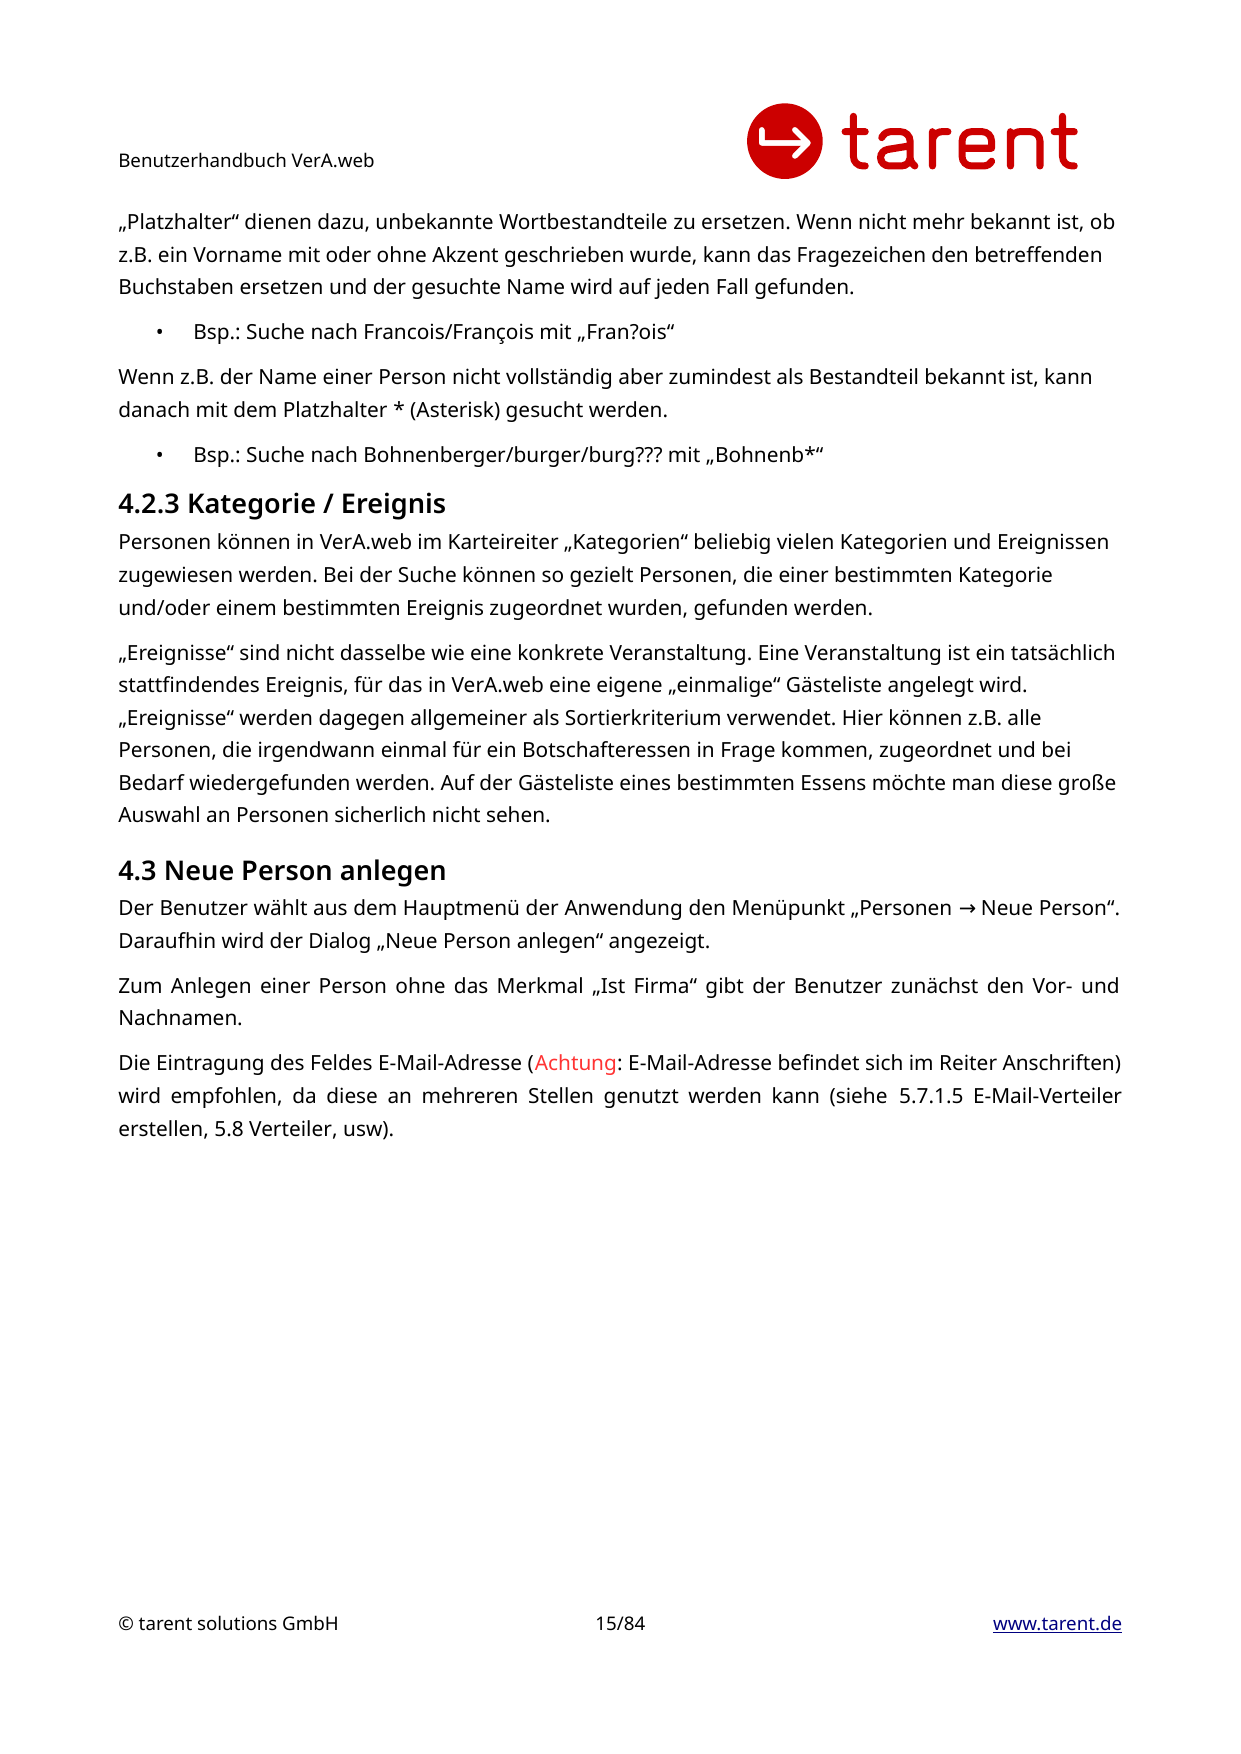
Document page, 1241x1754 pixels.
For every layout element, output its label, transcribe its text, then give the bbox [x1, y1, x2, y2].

text Der Benutzer wählt aus dem Hauptmenü der Anwendung den Menüpunkt „Personen → Neue Person“. Daraufhin wird der Dialog „Neue Person anlegen“ angezeigt. [118, 893, 1122, 954]
text „Platzhalter“ dienen dazu, unbekannte Wortbestandteile zu ersetzen. Wenn nicht mehr bekannt ist, ob z.B. ein Vorname mit oder ohne Akzent geschrieben wurde, kann das Fragezeichen den betreffenden Buchstaben ersetzen und der gesuchte Name wird auf jeden Fall gefunden. [118, 207, 1122, 301]
text Wenn z.B. der Name einer Person nicht vollständig aber zumindest als Bestandteil bekannt ist, kann danach mit dem Platzhalter * (Asterisk) gesucht werden. [118, 362, 1122, 423]
text Zum Anlegen einer Person ohne das Merkmal „Ist Firma“ gibt der Benutzer zunächst den Vor- und Nachnamen. [118, 971, 1122, 1032]
text Die Eintragung des Feldes E-Mail-Adresse (Achtung: E-Mail-Adresse befindet sich im Reiter Anschriften) wird empfohlen, da diese an mehreren Stellen genutzt werden kann (siehe 5.7.1.5 E-Mail-Verteiler erstellen, 5.8 Verteiler, usw). [118, 1048, 1122, 1142]
text „Ereignisse“ sind nicht dasselbe wie eine konkrete Veranstaltung. Eine Veranstaltung ist ein tatsächlich stattfindendes Ereignis, für das in VerA.web eine eigene „einmalige“ Gästeliste angelegt wird. „Ereignisse“ werden dagegen allgemeiner als Sortierkriterium verwendet. Hier können z.B. alle Personen, die irgendwann einmal für ein Botschafteressen in Frage kommen, zugeordnet und bei Bedarf wiedergefunden werden. Auf der Gästeliste eines bestimmten Essens möchte man diese große Auswahl an Personen sicherlich nicht sehen. [118, 638, 1122, 829]
list Bsp.: Suche nach Bohnenberger/burger/burg??? mit „Bohnenb*“ [156, 440, 1122, 468]
subtitle Neue Person anlegen [118, 851, 1122, 888]
list Bsp.: Suche nach Francois/François mit „Fran?ois“ [156, 317, 1122, 346]
subtitle Kategorie / Ereignis [118, 485, 1122, 522]
text Personen können in VerA.web im Karteireiter „Kategorien“ beliebig vielen Kategorien und Ereignissen zugewiesen werden. Bei der Suche können so gezielt Personen, die einer bestimmten Kategorie und/oder einem bestimmten Ereignis zugeordnet wurden, gefunden werden. [118, 527, 1122, 621]
